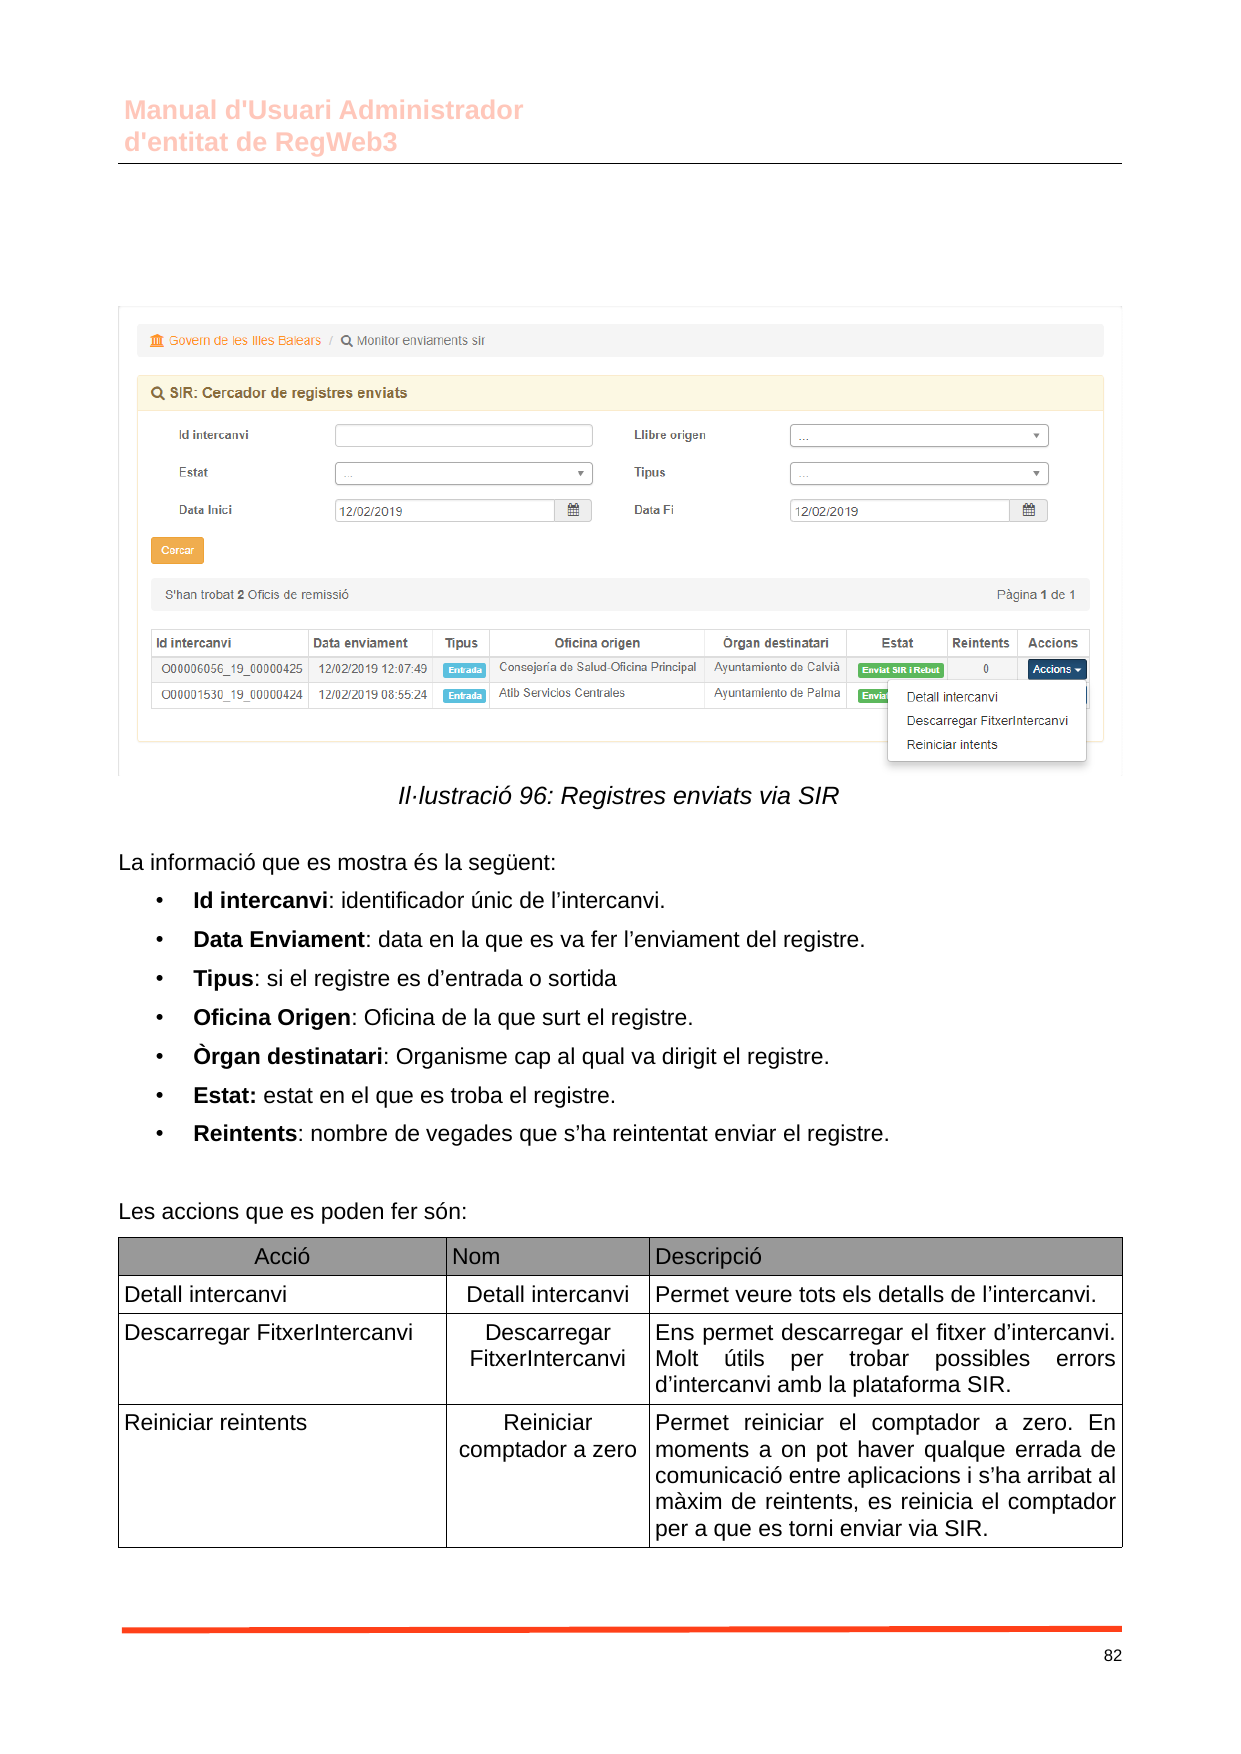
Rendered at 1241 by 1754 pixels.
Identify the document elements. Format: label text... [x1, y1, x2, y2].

table_cell Descarregar FitxerIntercanvi [447, 1314, 649, 1403]
table_cell Detall intercanvi [119, 1276, 446, 1313]
list Tipus: si el registre es d’entrada o sortida [156, 965, 1122, 991]
table_cell Descarregar FitxerIntercanvi [119, 1314, 446, 1403]
list Estat: estat en el que es troba el registre. [156, 1082, 1122, 1108]
picture [118, 306, 1123, 776]
list Oficina Origen: Oficina de la que surt el registre. [156, 1004, 1122, 1030]
list Reintents: nombre de vegades que s’ha reintentat enviar el registre. [156, 1120, 1122, 1147]
table_cell Detall intercanvi [447, 1276, 649, 1313]
table_header Descripció [650, 1238, 1122, 1275]
list Òrgan destinatari: Organisme cap al qual va dirigit el registre. [156, 1043, 1122, 1069]
table_header Nom [447, 1238, 649, 1275]
text Il·lustració 96: Registres enviats via SIR [118, 776, 1122, 809]
table_cell Permet reiniciar el comptador a zero. En moments a on pot haver qualque errada de comunicació entre aplicacions i s’ha arribat al màxim de reintents, es reinicia el comptador per a que es torni enviar via SIR. [650, 1405, 1122, 1547]
table_cell Ens permet descarregar el fitxer d’intercanvi. Molt útils per trobar possibles errors d’intercanvi amb la plataforma SIR. [650, 1314, 1122, 1403]
text La informació que es mostra és la següent: [118, 848, 1122, 875]
list Id intercanvi: identificador únic de l’intercanvi. [156, 887, 1122, 914]
text Les accions que es poden fer són: [118, 1198, 1122, 1224]
list Data Enviament: data en la que es va fer l’enviament del registre. [156, 926, 1122, 952]
table_cell Permet veure tots els detalls de l’intercanvi. [650, 1276, 1122, 1313]
table_header Acció [119, 1238, 446, 1275]
table_cell Reiniciar reintents [119, 1405, 446, 1547]
table_cell Reiniciar comptador a zero [447, 1405, 649, 1547]
